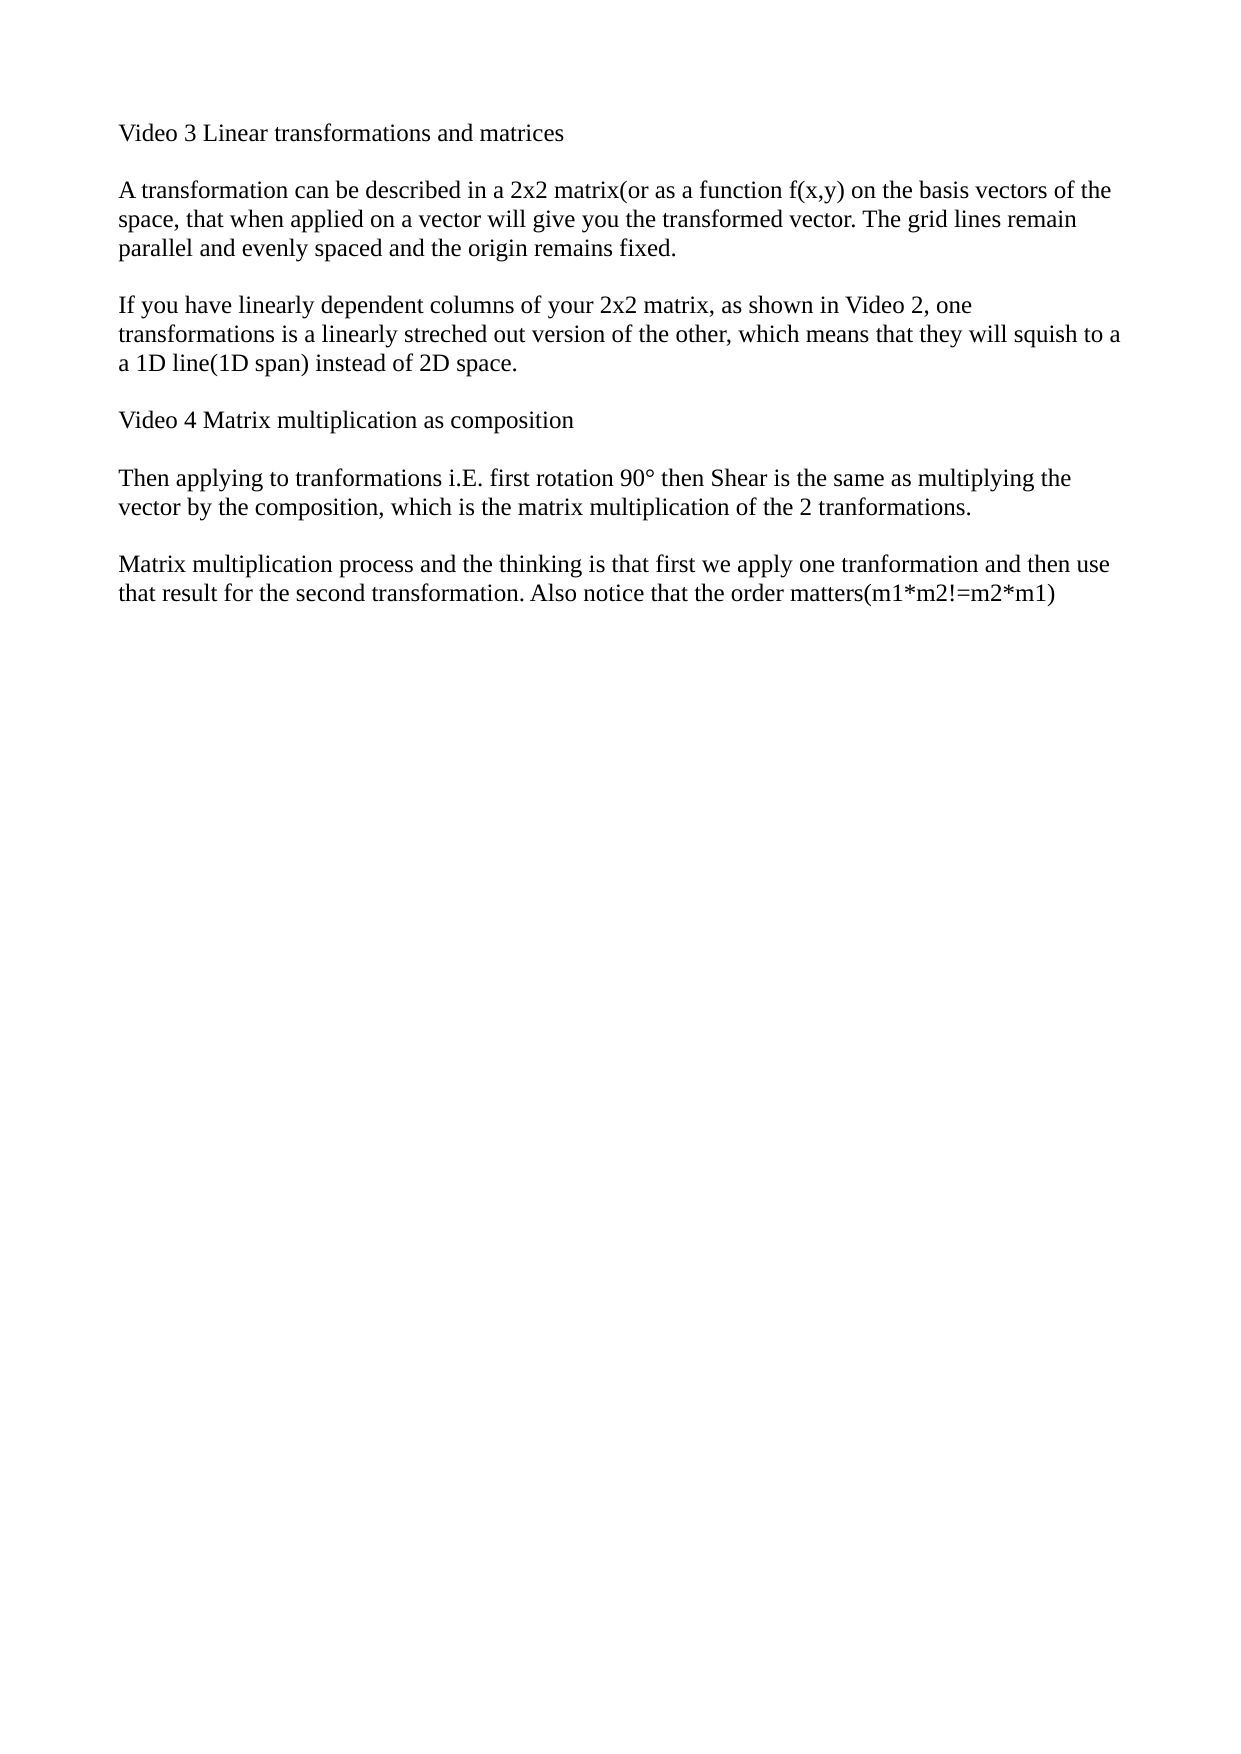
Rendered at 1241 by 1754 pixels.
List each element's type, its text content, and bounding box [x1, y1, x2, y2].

text Then applying to tranformations i.E. first rotation 90° then Shear is the same as multiplying the vector by the composition, which is the matrix multiplication of the 2 tranformations. [118, 463, 1122, 521]
text A transformation can be described in a 2x2 matrix(or as a function f(x,y) on the basis vectors of the space, that when applied on a vector will give you the transformed vector. The grid lines remain parallel and evenly spaced and the origin remains fixed. [118, 176, 1122, 262]
text Video 4 Matrix multiplication as composition [118, 406, 1122, 434]
text Matrix multiplication process and the thinking is that first we apply one tranformation and then use that result for the second transformation. Also notice that the order matters(m1*m2!=m2*m1) [118, 549, 1122, 607]
text Video 3 Linear transformations and matrices [118, 118, 1122, 147]
text If you have linearly dependent columns of your 2x2 matrix, as shown in Video 2, one transformations is a linearly streched out version of the other, which means that they will squish to a a 1D line(1D span) instead of 2D space. [118, 291, 1122, 377]
